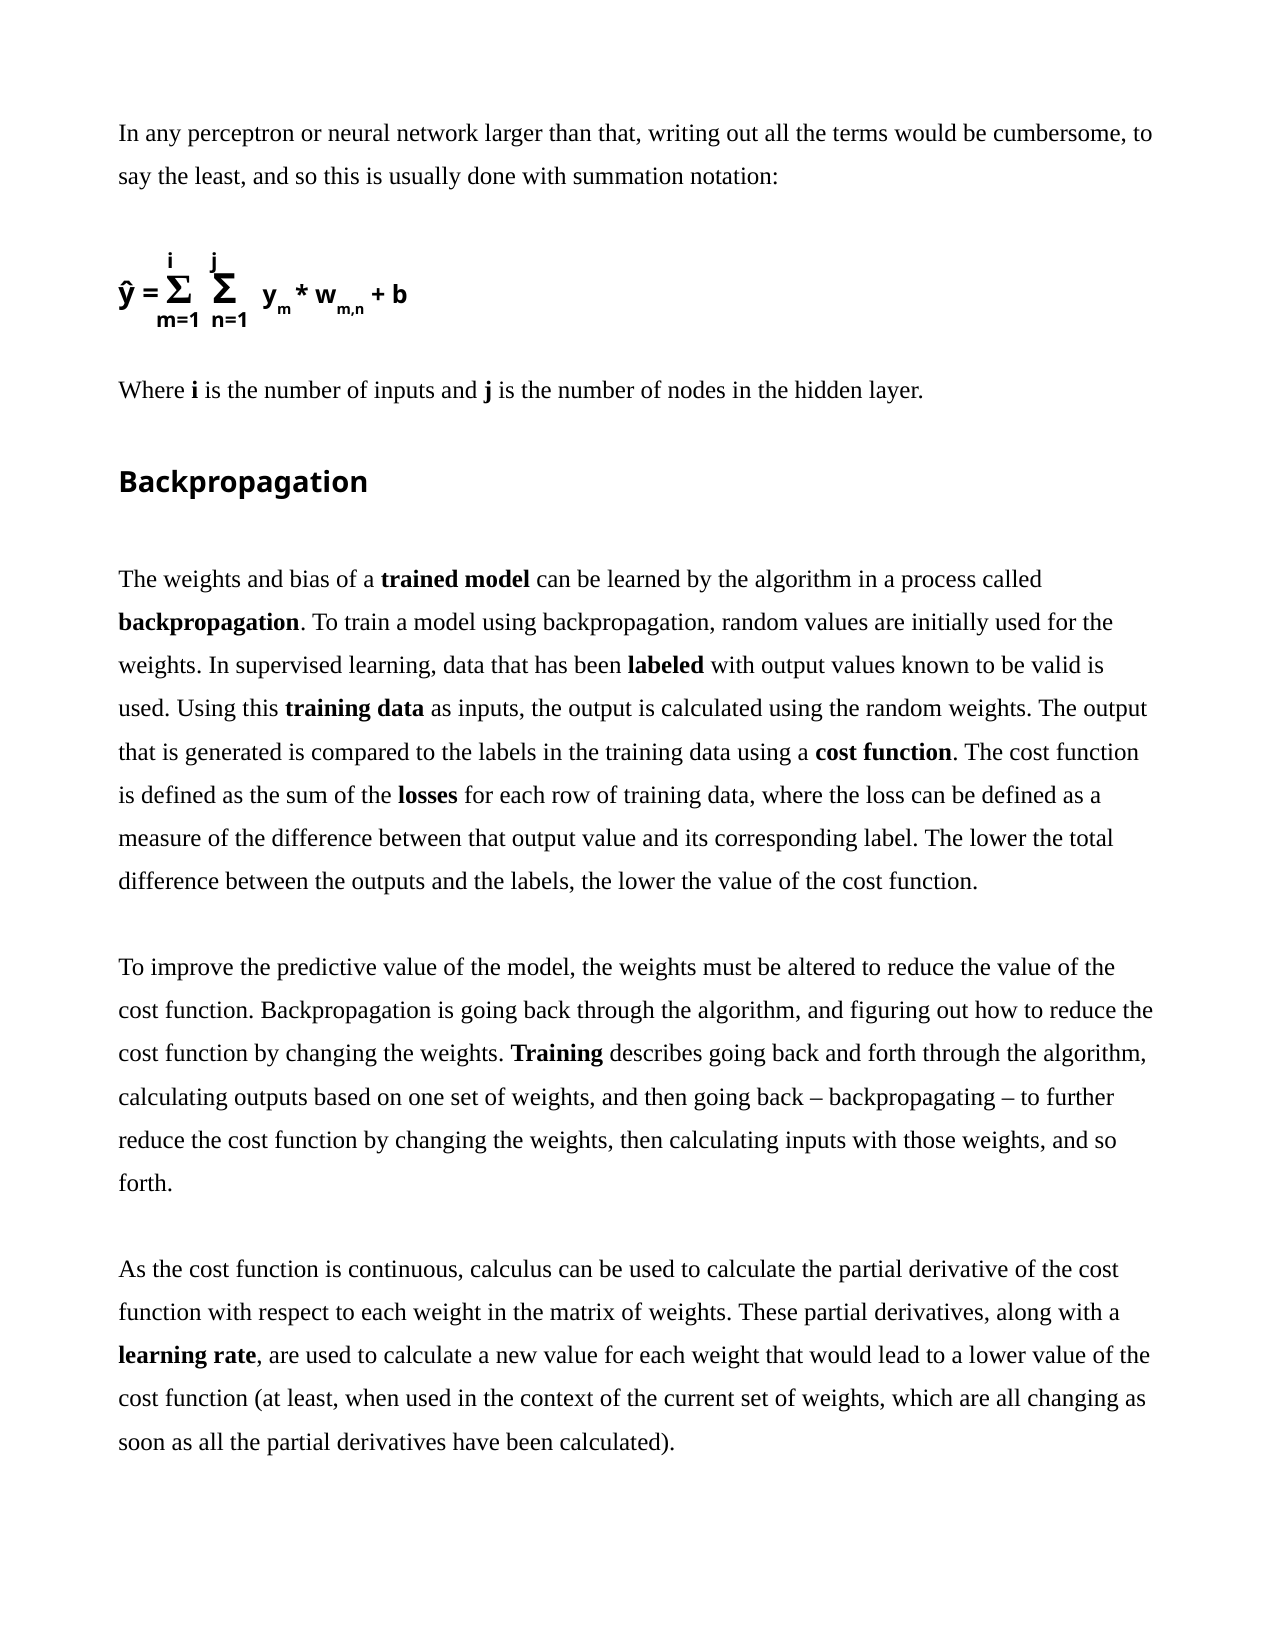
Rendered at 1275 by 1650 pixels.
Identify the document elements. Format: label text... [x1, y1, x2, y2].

text Where i is the number of inputs and j is the number of nodes in the hidden layer. [118, 375, 1157, 404]
text i j [118, 247, 1157, 274]
text In any perceptron or neural network larger than that, writing out all the terms would be cumbersome, to say the least, and so this is usually done with summation notation: [118, 118, 1157, 190]
text ŷ = Σ Σ ym * wm,n + b [118, 274, 1157, 311]
text Backpropagation [118, 462, 1157, 501]
text m=1 n=1 [118, 311, 1157, 332]
text The weights and bias of a trained model can be learned by the algorithm in a process called backpropagation. To train a model using backpropagation, random values are initially used for the weights. In supervised learning, data that has been labeled with output values known to be valid is used. Using this training data as inputs, the output is calculated using the random weights. The output that is generated is compared to the labels in the training data using a cost function. The cost function is defined as the sum of the losses for each row of training data, where the loss can be defined as a measure of the difference between that output value and its corresponding label. The lower the total difference between the outputs and the labels, the lower the value of the cost function. [118, 564, 1157, 895]
text As the cost function is continuous, calculus can be used to calculate the partial derivative of the cost function with respect to each weight in the matrix of weights. These partial derivatives, along with a learning rate, are used to calculate a new value for each weight that would lead to a lower value of the cost function (at least, when used in the context of the current set of weights, which are all changing as soon as all the partial derivatives have been calculated). [118, 1254, 1157, 1455]
text To improve the predictive value of the model, the weights must be altered to reduce the value of the cost function. Backpropagation is going back through the algorithm, and figuring out how to reduce the cost function by changing the weights. Training describes going back and forth through the algorithm, calculating outputs based on one set of weights, and then going back – backpropagating – to further reduce the cost function by changing the weights, then calculating inputs with those weights, and so forth. [118, 952, 1157, 1197]
